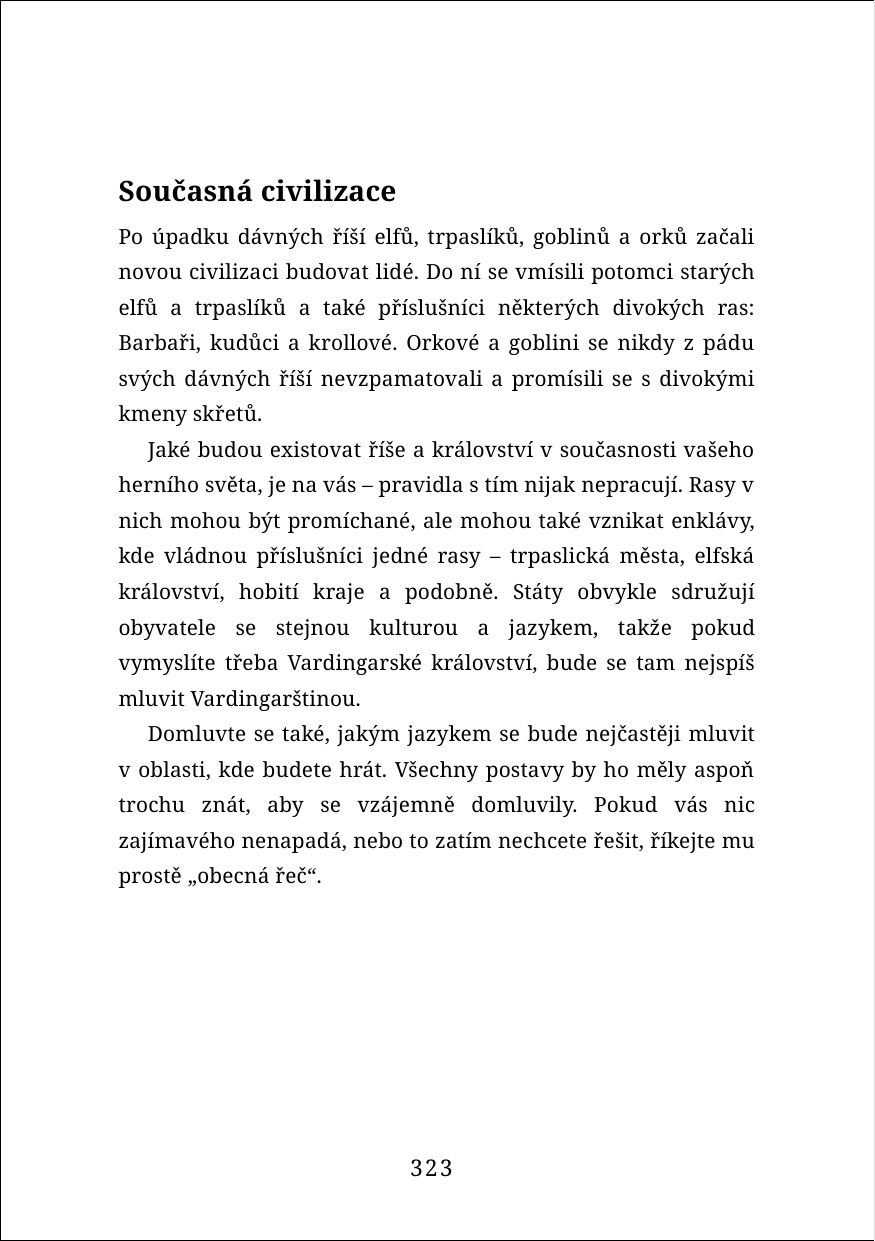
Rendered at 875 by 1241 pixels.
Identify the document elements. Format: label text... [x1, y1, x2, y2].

text Po úpadku dávných říší elfů, trpaslíků, goblinů a orků začali novou civilizaci budovat lidé. Do ní se vmísili potomci starých elfů a trpaslíků a také příslušníci některých divokých ras: Barbaři, kudůci a krollové. Orkové a goblini se nikdy z pádu svých dávných říší nevzpamatovali a promísili se s divokými kmeny skřetů. Jaké budou existovat říše a království v současnosti vašeho herního světa, je na vás – pravidla s tím nijak nepracují. Rasy v nich mohou být promíchané, ale mohou také vznikat enklávy, kde vládnou příslušníci jedné rasy – trpaslická města, elfská království, hobití kraje a podobně. Státy obvykle sdružují obyvatele se stejnou kulturou a jazykem, takže pokud vymyslíte třeba Vardingarské království, bude se tam nejspíš mluvit Vardingarštinou. Domluvte se také, jakým jazykem se bude nejčastěji mluvit v oblasti, kde budete hrát. Všechny postavy by ho měly aspoň trochu znát, aby se vzájemně domluvily. Pokud vás nic zajímavého nenapadá, nebo to zatím nechcete řešit, říkejte mu prostě „obecná řeč“. [118, 222, 756, 890]
subtitle Současná civilizace [118, 172, 756, 210]
